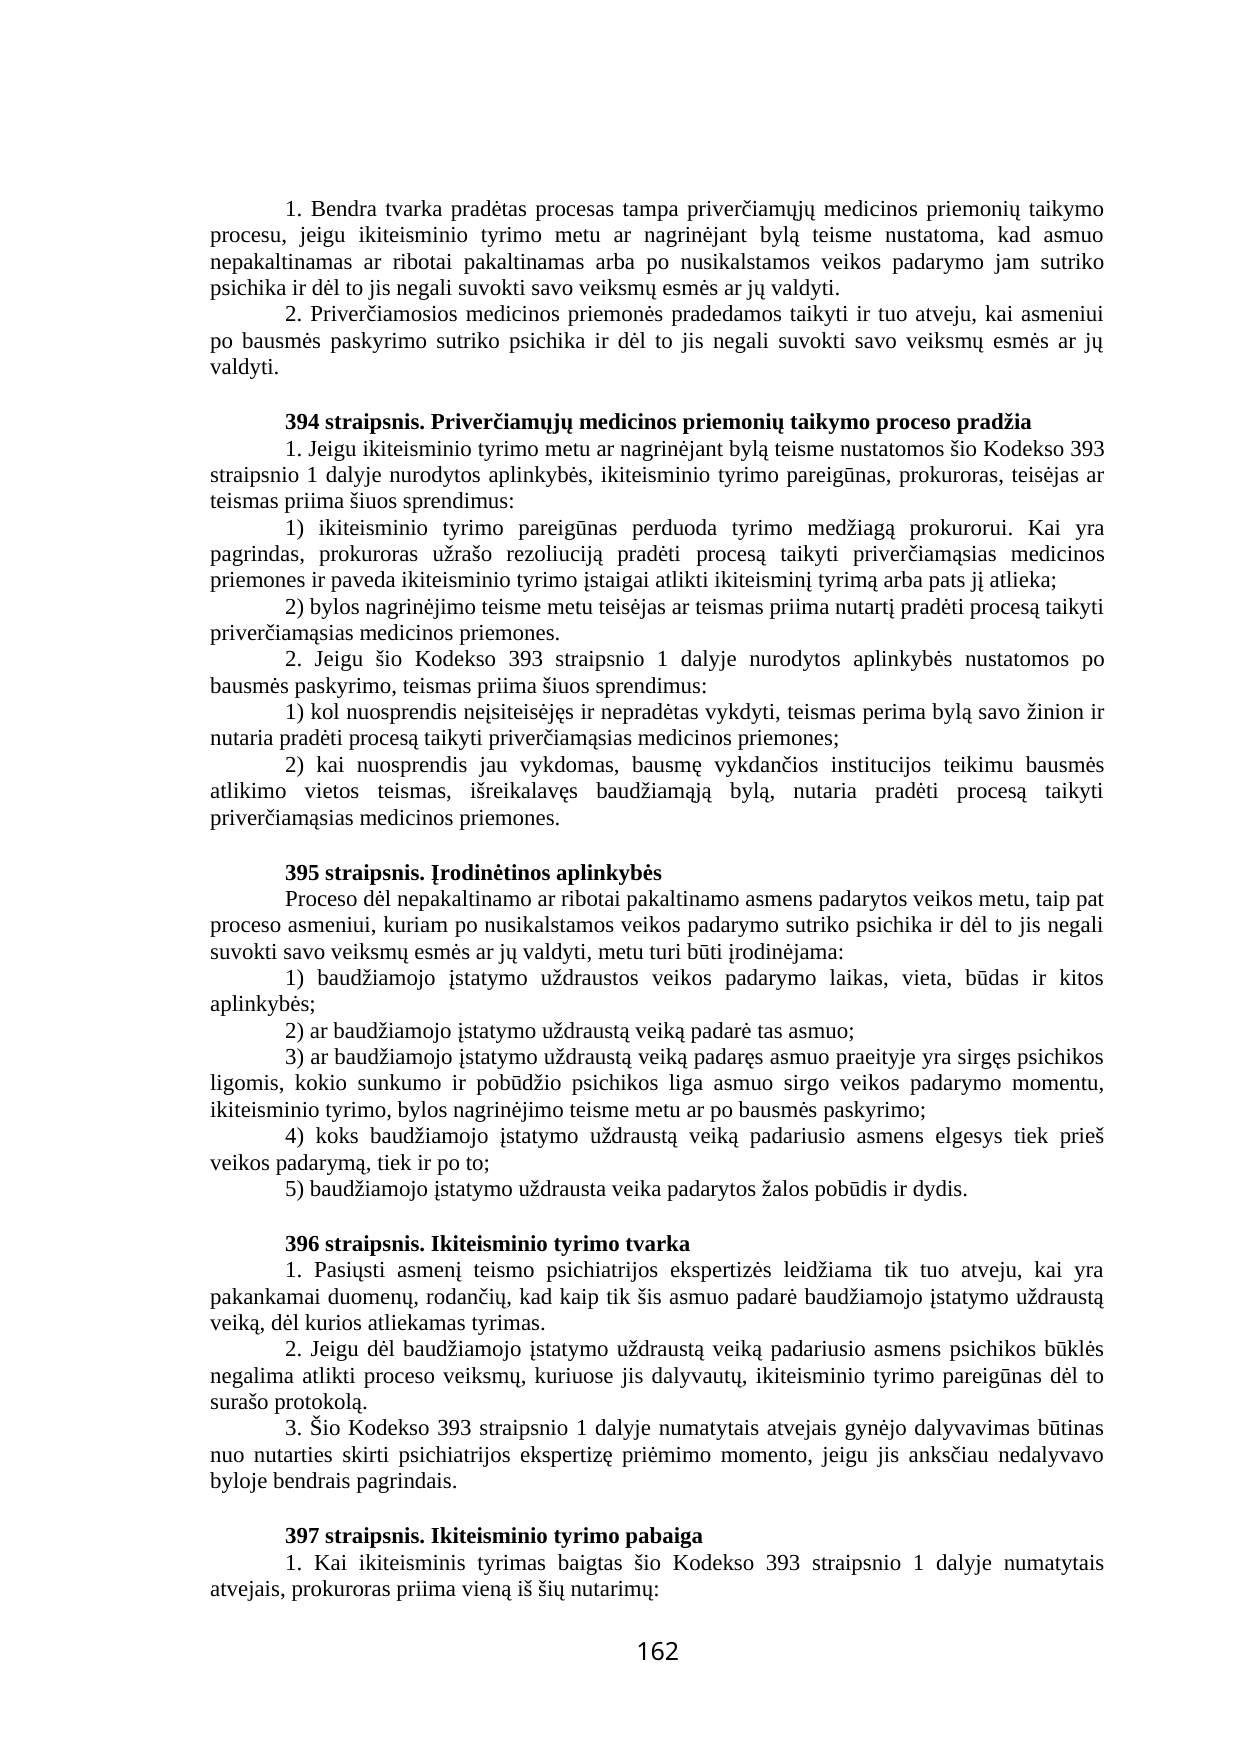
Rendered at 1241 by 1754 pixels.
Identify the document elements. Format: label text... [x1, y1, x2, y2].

text 2) bylos nagrinėjimo teisme metu teisėjas ar teismas priima nutartį pradėti procesą taikyti priverčiamąsias medicinos priemones. [210, 593, 1106, 645]
text 3) ar baudžiamojo įstatymo uždraustą veiką padaręs asmuo praeityje yra sirgęs psichikos ligomis, kokio sunkumo ir pobūdžio psichikos liga asmuo sirgo veikos padarymo momentu, ikiteisminio tyrimo, bylos nagrinėjimo teisme metu ar po bausmės paskyrimo; [210, 1043, 1106, 1122]
text 2) kai nuosprendis jau vykdomas, bausmę vykdančios institucijos teikimu bausmės atlikimo vietos teismas, išreikalavęs baudžiamąją bylą, nutaria pradėti procesą taikyti priverčiamąsias medicinos priemones. [210, 751, 1106, 830]
text 397 straipsnis. Ikiteisminio tyrimo pabaiga [210, 1522, 1106, 1549]
text 2. Jeigu dėl baudžiamojo įstatymo uždraustą veiką padariusio asmens psichikos būklės negalima atlikti proceso veiksmų, kuriuose jis dalyvautų, ikiteisminio tyrimo pareigūnas dėl to surašo protokolą. [210, 1335, 1106, 1414]
text 1) kol nuosprendis neįsiteisėjęs ir nepradėtas vykdyti, teismas perima bylą savo žinion ir nutaria pradėti procesą taikyti priverčiamąsias medicinos priemones; [210, 698, 1106, 751]
text 1. Kai ikiteisminis tyrimas baigtas šio Kodekso 393 straipsnio 1 dalyje numatytais atvejais, prokuroras priima vieną iš šių nutarimų: [210, 1549, 1106, 1601]
text 1) ikiteisminio tyrimo pareigūnas perduoda tyrimo medžiagą prokurorui. Kai yra pagrindas, prokuroras užrašo rezoliuciją pradėti procesą taikyti priverčiamąsias medicinos priemones ir paveda ikiteisminio tyrimo įstaigai atlikti ikiteisminį tyrimą arba pats jį atlieka; [210, 514, 1106, 593]
text 1. Bendra tvarka pradėtas procesas tampa priverčiamųjų medicinos priemonių taikymo procesu, jeigu ikiteisminio tyrimo metu ar nagrinėjant bylą teisme nustatoma, kad asmuo nepakaltinamas ar ribotai pakaltinamas arba po nusikalstamos veikos padarymo jam sutriko psichika ir dėl to jis negali suvokti savo veiksmų esmės ar jų valdyti. [210, 195, 1106, 300]
text 2. Priverčiamosios medicinos priemonės pradedamos taikyti ir tuo atveju, kai asmeniui po bausmės paskyrimo sutriko psichika ir dėl to jis negali suvokti savo veiksmų esmės ar jų valdyti. [210, 300, 1106, 379]
text 395 straipsnis. Įrodinėtinos aplinkybės [210, 859, 1106, 885]
text 1. Jeigu ikiteisminio tyrimo metu ar nagrinėjant bylą teisme nustatomos šio Kodekso 393 straipsnio 1 dalyje nurodytos aplinkybės, ikiteisminio tyrimo pareigūnas, prokuroras, teisėjas ar teismas priima šiuos sprendimus: [210, 434, 1106, 514]
text 394 straipsnis. Priverčiamųjų medicinos priemonių taikymo proceso pradžia [285, 408, 1106, 434]
text 2. Jeigu šio Kodekso 393 straipsnio 1 dalyje nurodytos aplinkybės nustatomos po bausmės paskyrimo, teismas priima šiuos sprendimus: [210, 645, 1106, 698]
text Proceso dėl nepakaltinamo ar ribotai pakaltinamo asmens padarytos veikos metu, taip pat proceso asmeniui, kuriam po nusikalstamos veikos padarymo sutriko psichika ir dėl to jis negali suvokti savo veiksmų esmės ar jų valdyti, metu turi būti įrodinėjama: [210, 885, 1106, 964]
text 1) baudžiamojo įstatymo uždraustos veikos padarymo laikas, vieta, būdas ir kitos aplinkybės; [210, 964, 1106, 1017]
text 396 straipsnis. Ikiteisminio tyrimo tvarka [210, 1230, 1106, 1256]
text 4) koks baudžiamojo įstatymo uždraustą veiką padariusio asmens elgesys tiek prieš veikos padarymą, tiek ir po to; [210, 1122, 1106, 1175]
text 3. Šio Kodekso 393 straipsnio 1 dalyje numatytais atvejais gynėjo dalyvavimas būtinas nuo nutarties skirti psichiatrijos ekspertizę priėmimo momento, jeigu jis anksčiau nedalyvavo byloje bendrais pagrindais. [210, 1414, 1106, 1493]
text 1. Pasiųsti asmenį teismo psichiatrijos ekspertizės leidžiama tik tuo atveju, kai yra pakankamai duomenų, rodančių, kad kaip tik šis asmuo padarė baudžiamojo įstatymo uždraustą veiką, dėl kurios atliekamas tyrimas. [210, 1256, 1106, 1335]
text 2) ar baudžiamojo įstatymo uždraustą veiką padarė tas asmuo; [210, 1017, 1106, 1043]
text 5) baudžiamojo įstatymo uždrausta veika padarytos žalos pobūdis ir dydis. [210, 1175, 1106, 1201]
